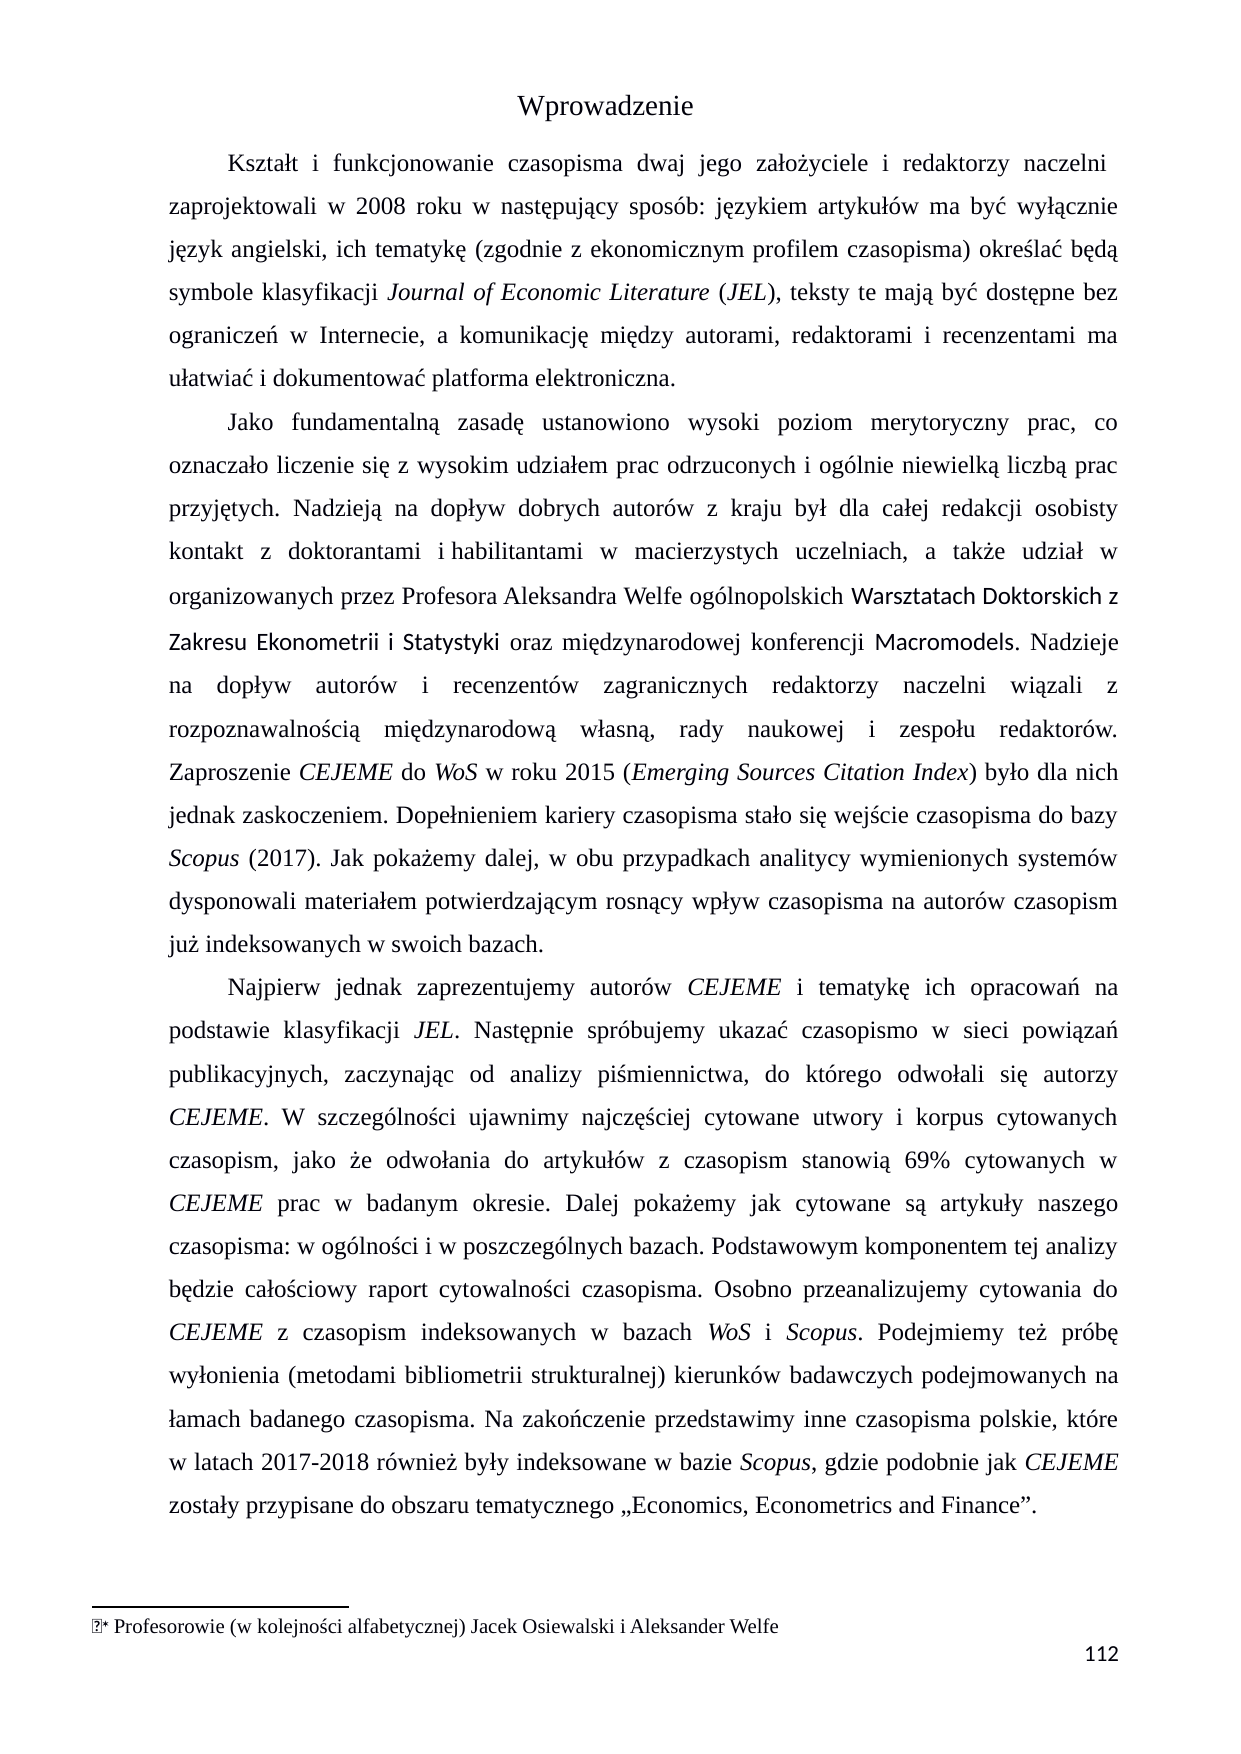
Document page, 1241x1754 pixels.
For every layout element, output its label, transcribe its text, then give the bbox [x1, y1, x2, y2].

text Wprowadzenie [92, 88, 1119, 122]
text Kształt i funkcjonowanie czasopisma dwaj jego założyciele i redaktorzy naczelni zaprojektowali w 2008 roku w następujący sposób: językiem artykułów ma być wyłącznie język angielski, ich tematykę (zgodnie z ekonomicznym profilem czasopisma) określać będą symbole klasyfikacji Journal of Economic Literature (JEL), teksty te mają być dostępne bez ograniczeń w Internecie, a komunikację między autorami, redaktorami i recenzentami ma ułatwiać i dokumentować platforma elektroniczna. [168, 148, 1119, 392]
text Najpierw jednak zaprezentujemy autorów CEJEME i tematykę ich opracowań na podstawie klasyfikacji JEL. Następnie spróbujemy ukazać czasopismo w sieci powiązań publikacyjnych, zaczynając od analizy piśmiennictwa, do którego odwołali się autorzy CEJEME. W szczególności ujawnimy najczęściej cytowane utwory i korpus cytowanych czasopism, jako że odwołania do artykułów z czasopism stanowią 69% cytowanych w CEJEME prac w badanym okresie. Dalej pokażemy jak cytowane są artykuły naszego czasopisma: w ogólności i w poszczególnych bazach. Podstawowym komponentem tej analizy będzie całościowy raport cytowalności czasopisma. Osobno przeanalizujemy cytowania do CEJEME z czasopism indeksowanych w bazach WoS i Scopus. Podejmiemy też próbę wyłonienia (metodami bibliometrii strukturalnej) kierunków badawczych podejmowanych na łamach badanego czasopisma. Na zakończenie przedstawimy inne czasopisma polskie, które w latach 2017-2018 również były indeksowane w bazie Scopus, gdzie podobnie jak CEJEME zostały przypisane do obszaru tematycznego „Economics, Econometrics and Finance”. [168, 972, 1119, 1519]
text  Profesorowie (w kolejności alfabetycznej) Jacek Osiewalski i Aleksander Welfe [92, 1613, 1119, 1639]
text Jako fundamentalną zasadę ustanowiono wysoki poziom merytoryczny prac, co oznaczało liczenie się z wysokim udziałem prac odrzuconych i ogólnie niewielką liczbą prac przyjętych. Nadzieją na dopływ dobrych autorów z kraju był dla całej redakcji osobisty kontakt z doktorantami i habilitantami w macierzystych uczelniach, a także udział w organizowanych przez Profesora Aleksandra Welfe ogólnopolskich Warsztatach Doktorskich z Zakresu Ekonometrii i Statystyki oraz międzynarodowej konferencji Macromodels. Nadzieje na dopływ autorów i recenzentów zagranicznych redaktorzy naczelni wiązali z rozpoznawalnością międzynarodową własną, rady naukowej i zespołu redaktorów. Zaproszenie CEJEME do WoS w roku 2015 (Emerging Sources Citation Index) było dla nich jednak zaskoczeniem. Dopełnieniem kariery czasopisma stało się wejście czasopisma do bazy Scopus (2017). Jak pokażemy dalej, w obu przypadkach analitycy wymienionych systemów dysponowali materiałem potwierdzającym rosnący wpływ czasopisma na autorów czasopism już indeksowanych w swoich bazach. [168, 407, 1119, 958]
